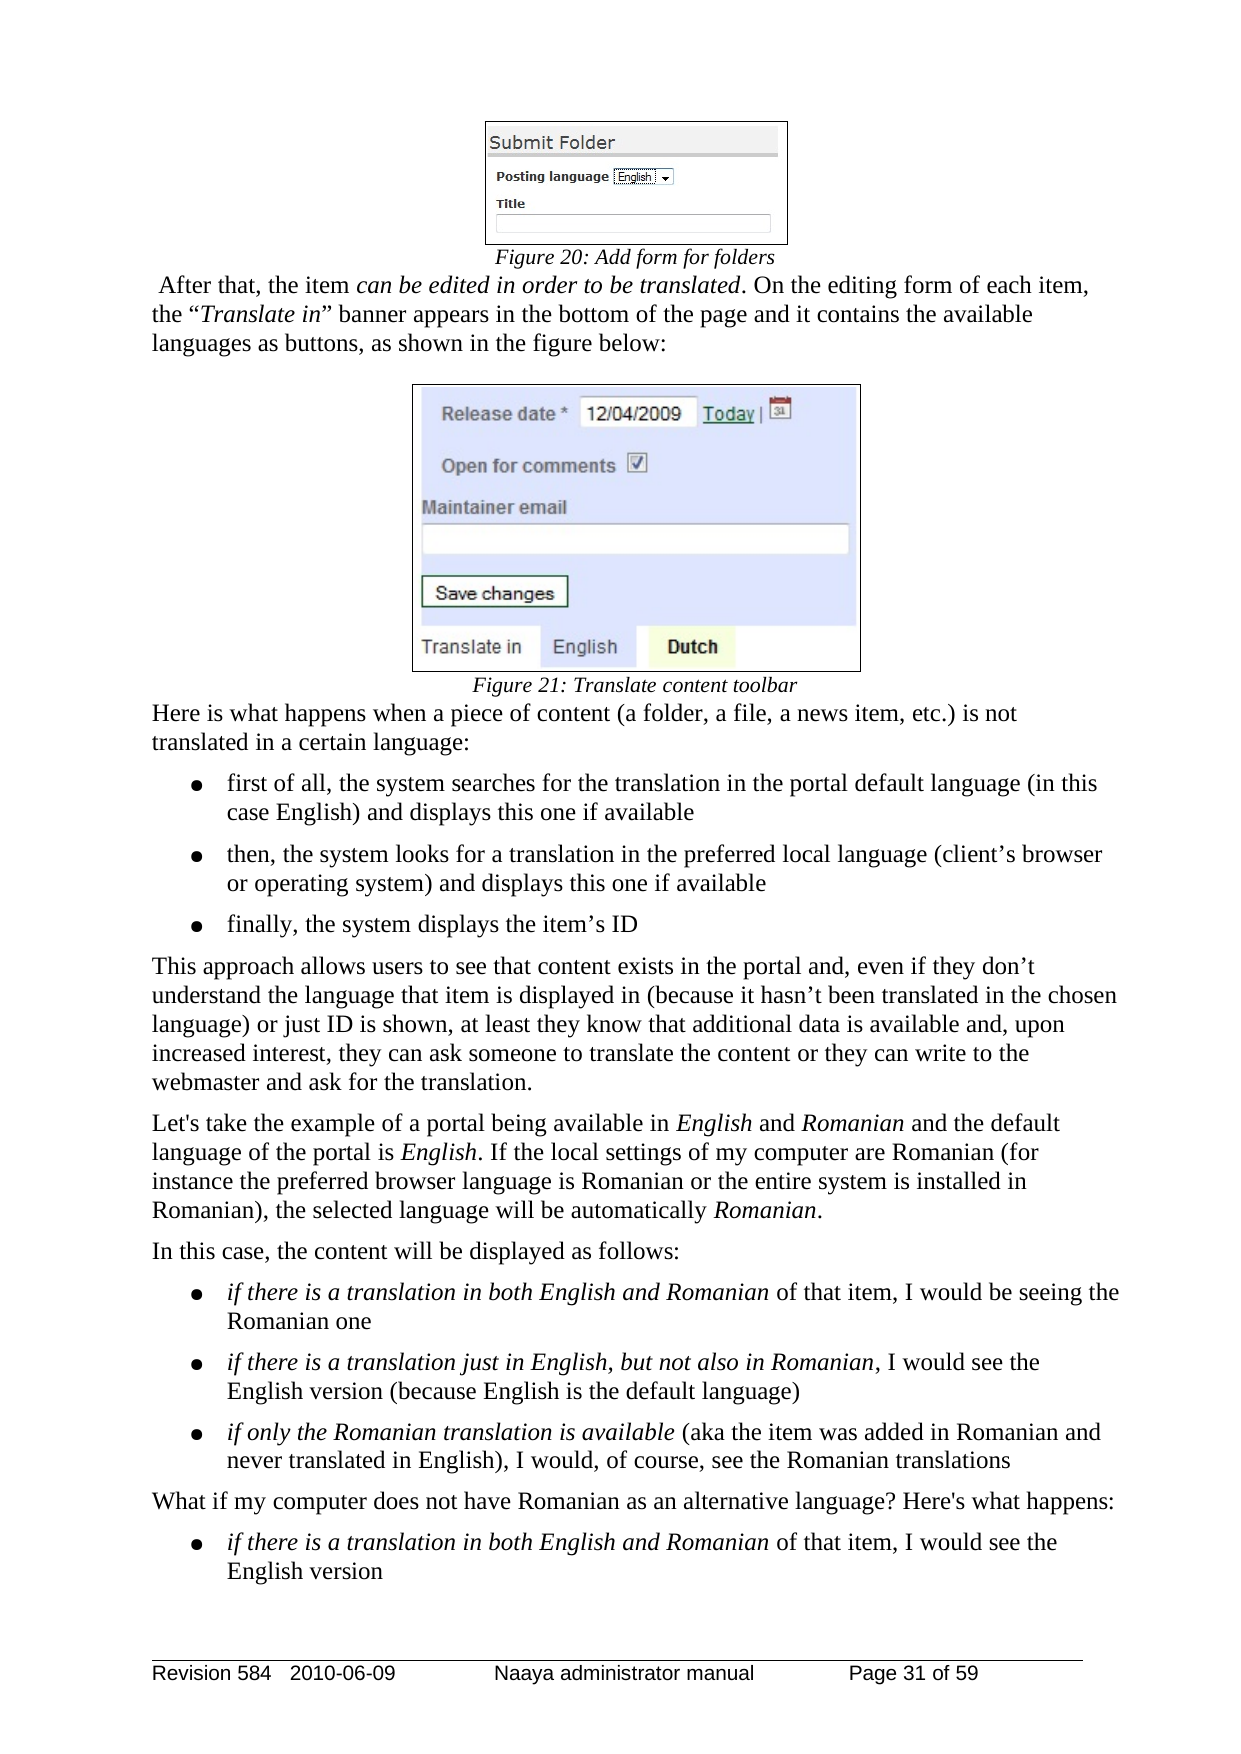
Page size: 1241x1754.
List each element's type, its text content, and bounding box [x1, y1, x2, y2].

list first of all, the system searches for the translation in the portal default language (in this case English) and displays this one if available [189, 768, 1120, 826]
text In this case, the content will be displayed as follows: [152, 1236, 1120, 1265]
text Figure 20: Add form for folders [409, 241, 863, 269]
picture [487, 124, 785, 241]
list finally, the system displays the item’s ID [189, 909, 1120, 938]
picture [414, 387, 858, 669]
text This approach allows users to see that content exists in the portal and, even if they don’t understand the language that item is displayed in (because it hasn’t been translated in the chosen language) or just ID is shown, at least they know that additional data is available and, upon increased interest, they can ask someone to translate the content or they can write to the webmaster and ask for the translation. [152, 951, 1120, 1096]
list if there is a translation just in English, but not also in Romanian, I would see the English version (because English is the default language) [189, 1346, 1120, 1404]
list if there is a translation in both English and Romanian of that item, I would be seeing the Romanian one [189, 1277, 1120, 1335]
text Figure 21: Translate content toolbar [404, 669, 868, 697]
text After that, the item can be edited in order to be translated. On the editing form of each item, the “Translate in” banner appears in the bottom of the page and it contains the available languages as buttons, as shown in the figure below: [152, 107, 1120, 357]
list then, the system looks for a translation in the preferred local language (client’s browser or operating system) and displays this one if available [189, 838, 1120, 897]
text Let's take the example of a portal being available in English and Romanian and the default language of the portal is English. If the local settings of my computer are Romanian (for instance the preferred browser language is Romanian or the entire system is installed in Romanian), the selected language will be automatically Romanian. [152, 1108, 1120, 1224]
list if there is a translation in both English and Romanian of that item, I would see the English version [189, 1527, 1120, 1585]
list if only the Romanian translation is available (aka the item was added in Romanian and never translated in English), I would, of course, see the Romanian translations [189, 1416, 1120, 1474]
text Here is what happens when a piece of content (a folder, a file, a news item, etc.) is not translated in a certain language: [152, 368, 1120, 756]
text What if my computer does not have Romanian as an alternative language? Here's what happens: [152, 1486, 1120, 1515]
